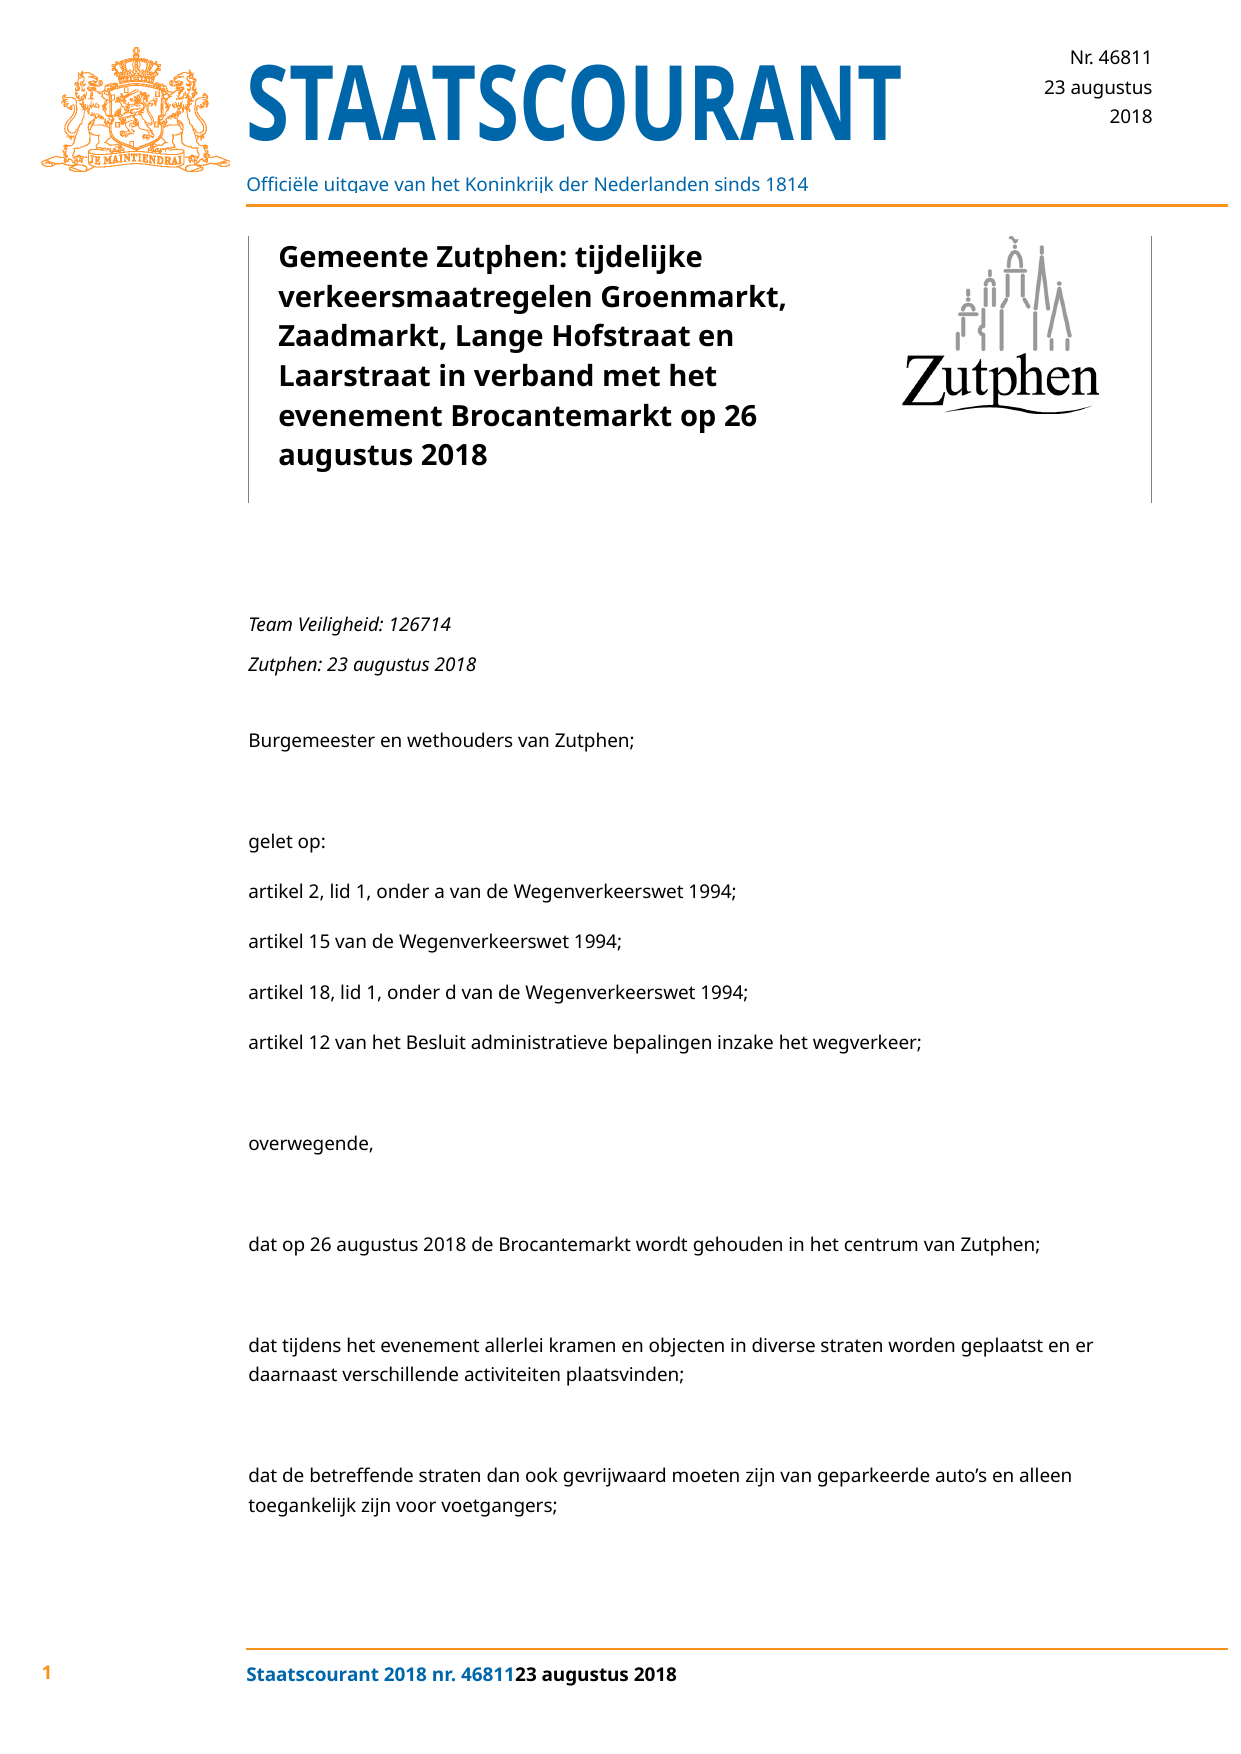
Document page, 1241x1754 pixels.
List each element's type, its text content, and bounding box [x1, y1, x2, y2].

picture [902, 236, 1099, 414]
table_header Gemeente Zutphen: tijdelijke verkeersmaatregelen Groenmarkt, Zaadmarkt, Lange Hofstraat en Laarstraat in verband met het evenement Brocantemarkt op 26 augustus 2018 [249, 236, 850, 503]
text dat de betreffende straten dan ook gevrijwaard moeten zijn van geparkeerde auto’s en alleen toegankelijk zijn voor voetgangers; [248, 1462, 1152, 1518]
text Burgemeester en wethouders van Zutphen; [248, 727, 1152, 753]
text artikel 2, lid 1, onder a van de Wegenverkeerswet 1994; [248, 878, 1152, 904]
picture [41, 47, 231, 172]
table_header [1099, 236, 1151, 413]
table_header [850, 414, 1151, 503]
text Zutphen: 23 augustus 2018 [248, 651, 1152, 677]
text artikel 15 van de Wegenverkeerswet 1994; [248, 929, 1152, 954]
text gelet op: [248, 828, 1152, 853]
text Team Veiligheid: 126714 [248, 612, 1152, 637]
text artikel 18, lid 1, onder d van de Wegenverkeerswet 1994; [248, 979, 1152, 1005]
text overwegende, [248, 1130, 1152, 1156]
text dat op 26 augustus 2018 de Brocantemarkt wordt gehouden in het centrum van Zutphen; [248, 1231, 1152, 1257]
text artikel 12 van het Besluit administratieve bepalingen inzake het wegverkeer; [248, 1029, 1152, 1055]
text dat tijdens het evenement allerlei kramen en objecten in diverse straten worden geplaatst en er daarnaast verschillende activiteiten plaatsvinden; [248, 1332, 1152, 1387]
table_header [850, 236, 902, 413]
